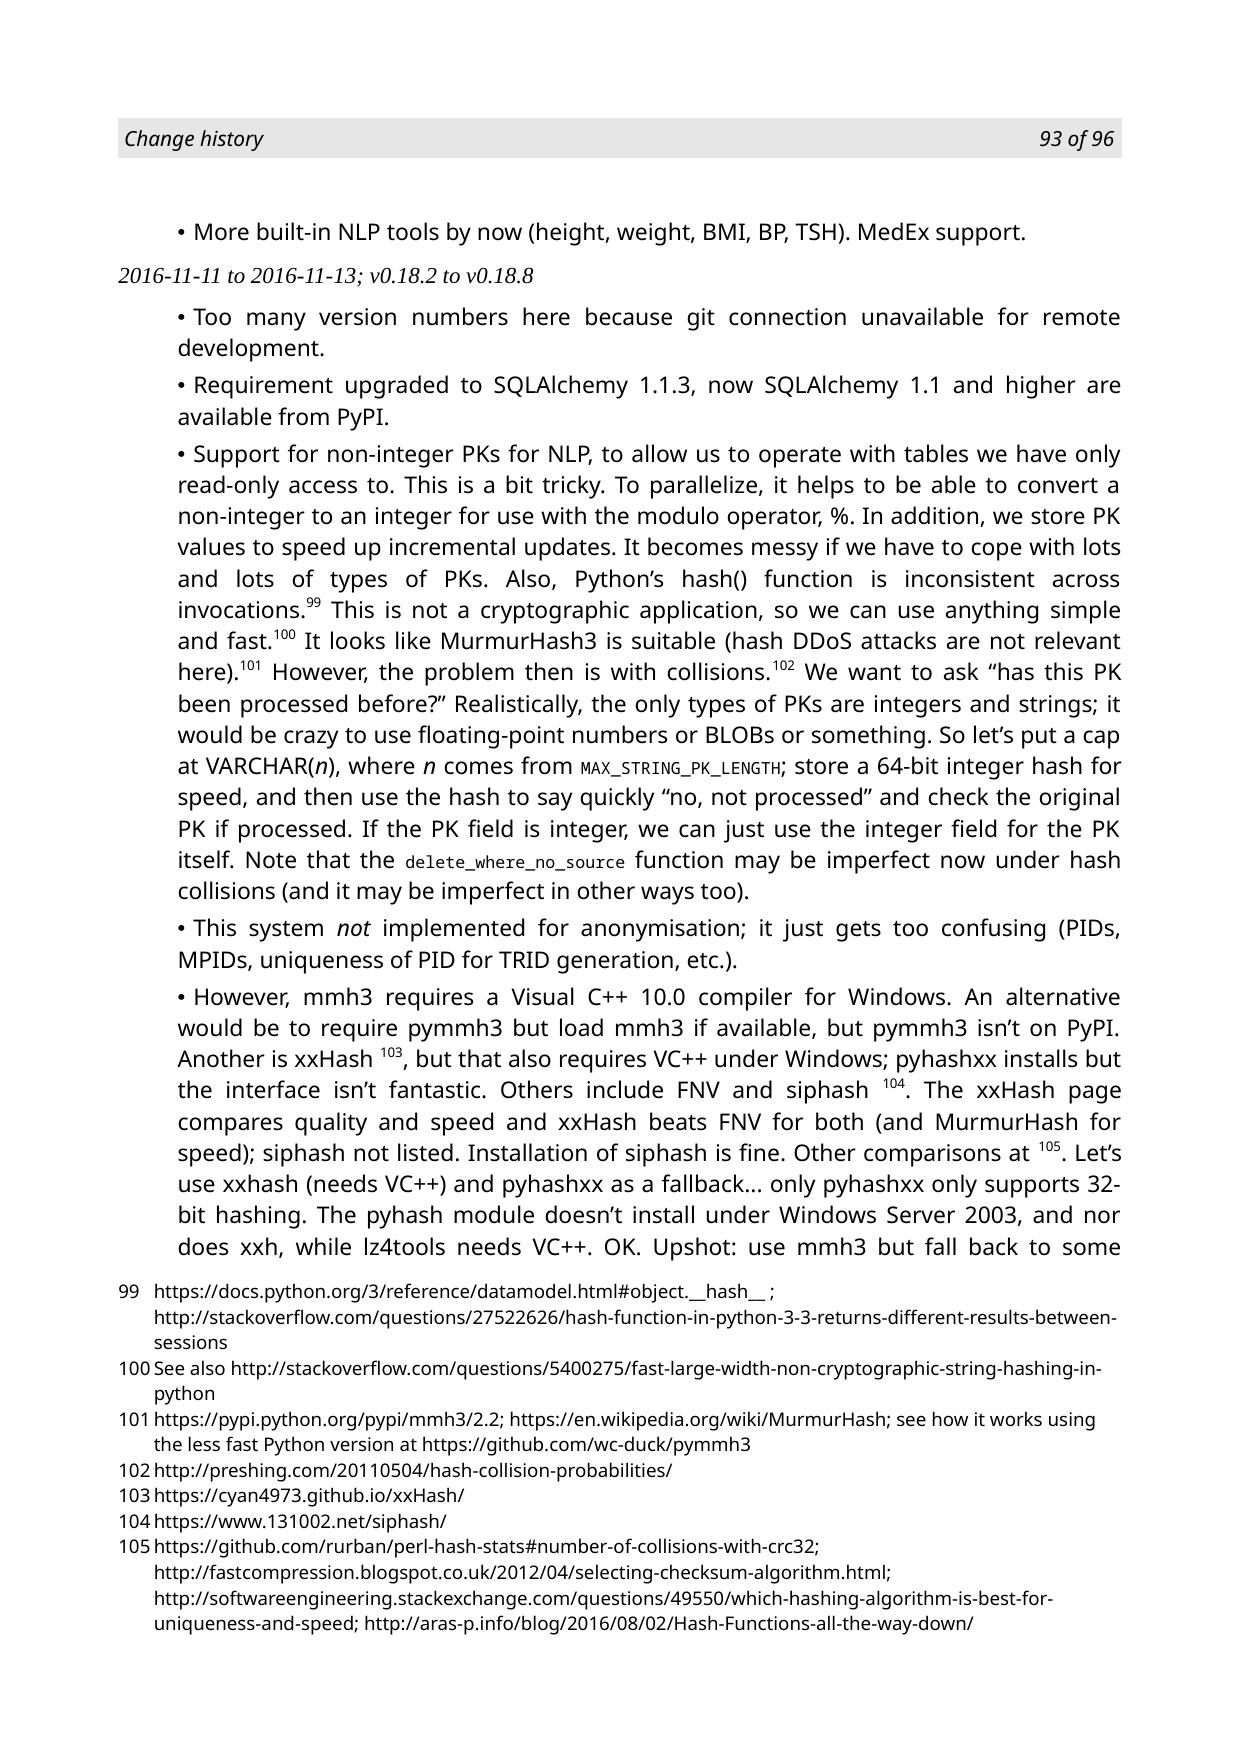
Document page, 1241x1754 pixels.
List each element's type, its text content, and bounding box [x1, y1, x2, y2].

list Support for non-integer PKs for NLP, to allow us to operate with tables we have only read-only access to. This is a bit tricky. To parallelize, it helps to be able to convert a non-integer to an integer for use with the modulo operator, %. In addition, we store PK values to speed up incremental updates. It becomes messy if we have to cope with lots and lots of types of PKs. Also, Python’s hash() function is inconsistent across invocations. This is not a cryptographic application, so we can use anything simple and fast. It looks like MurmurHash3 is suitable (hash DDoS attacks are not relevant here). However, the problem then is with collisions. We want to ask “has this PK been processed before?” Realistically, the only types of PKs are integers and strings; it would be crazy to use floating-point numbers or BLOBs or something. So let’s put a cap at VARCHAR(n), where n comes from MAX_STRING_PK_LENGTH; store a 64-bit integer hash for speed, and then use the hash to say quickly “no, not processed” and check the original PK if processed. If the PK field is integer, we can just use the integer field for the PK itself. Note that the delete_where_no_source function may be imperfect now under hash collisions (and it may be imperfect in other ways too). [177, 438, 1122, 906]
list However, mmh3 requires a Visual C++ 10.0 compiler for Windows. An alternative would be to require pymmh3 but load mmh3 if available, but pymmh3 isn’t on PyPI. Another is xxHash , but that also requires VC++ under Windows; pyhashxx installs but the interface isn’t fantastic. Others include FNV and siphash . The xxHash page compares quality and speed and xxHash beats FNV for both (and MurmurHash for speed); siphash not listed. Installation of siphash is fine. Other comparisons at . Let’s use xxhash (needs VC++) and pyhashxx as a fallback... only pyhashxx only supports 32-bit hashing. The pyhash module doesn’t install under Windows Server 2003, and nor does xxh, while lz4tools needs VC++. OK. Upshot: use mmh3 but fall back to some [177, 981, 1122, 1262]
subtitle 2016-11-11 to 2016-11-13; v0.18.2 to v0.18.8 [118, 262, 1122, 288]
list https://docs.python.org/3/reference/datamodel.html#object.__hash__ ; http://stackoverflow.com/questions/27522626/hash-function-in-python-3-3-returns-different-results-between-sessions [118, 1278, 1122, 1355]
list https://www.131002.net/siphash/ [118, 1508, 1122, 1534]
list https://cyan4973.github.io/xxHash/ [118, 1483, 1122, 1508]
list Too many version numbers here because git connection unavailable for remote development. [177, 301, 1122, 363]
list More built-in NLP tools by now (height, weight, BMI, BP, TSH). MedEx support. [177, 216, 1122, 247]
list This system not implemented for anonymisation; it just gets too confusing (PIDs, MPIDs, uniqueness of PID for TRID generation, etc.). [177, 912, 1122, 975]
list https://pypi.python.org/pypi/mmh3/2.2; https://en.wikipedia.org/wiki/MurmurHash; see how it works using the less fast Python version at https://github.com/wc-duck/pymmh3 [118, 1406, 1122, 1457]
list Requirement upgraded to SQLAlchemy 1.1.3, now SQLAlchemy 1.1 and higher are available from PyPI. [177, 369, 1122, 432]
list http://preshing.com/20110504/hash-collision-probabilities/ [118, 1457, 1122, 1483]
list See also http://stackoverflow.com/questions/5400275/fast-large-width-non-cryptographic-string-hashing-in-python [118, 1355, 1122, 1406]
list https://github.com/rurban/perl-hash-stats#number-of-collisions-with-crc32; http://fastcompression.blogspot.co.uk/2012/04/selecting-checksum-algorithm.html; http://softwareengineering.stackexchange.com/questions/49550/which-hashing-algorithm-is-best-for-uniqueness-and-speed; http://aras-p.info/blog/2016/08/02/Hash-Functions-all-the-way-down/ [118, 1534, 1122, 1636]
